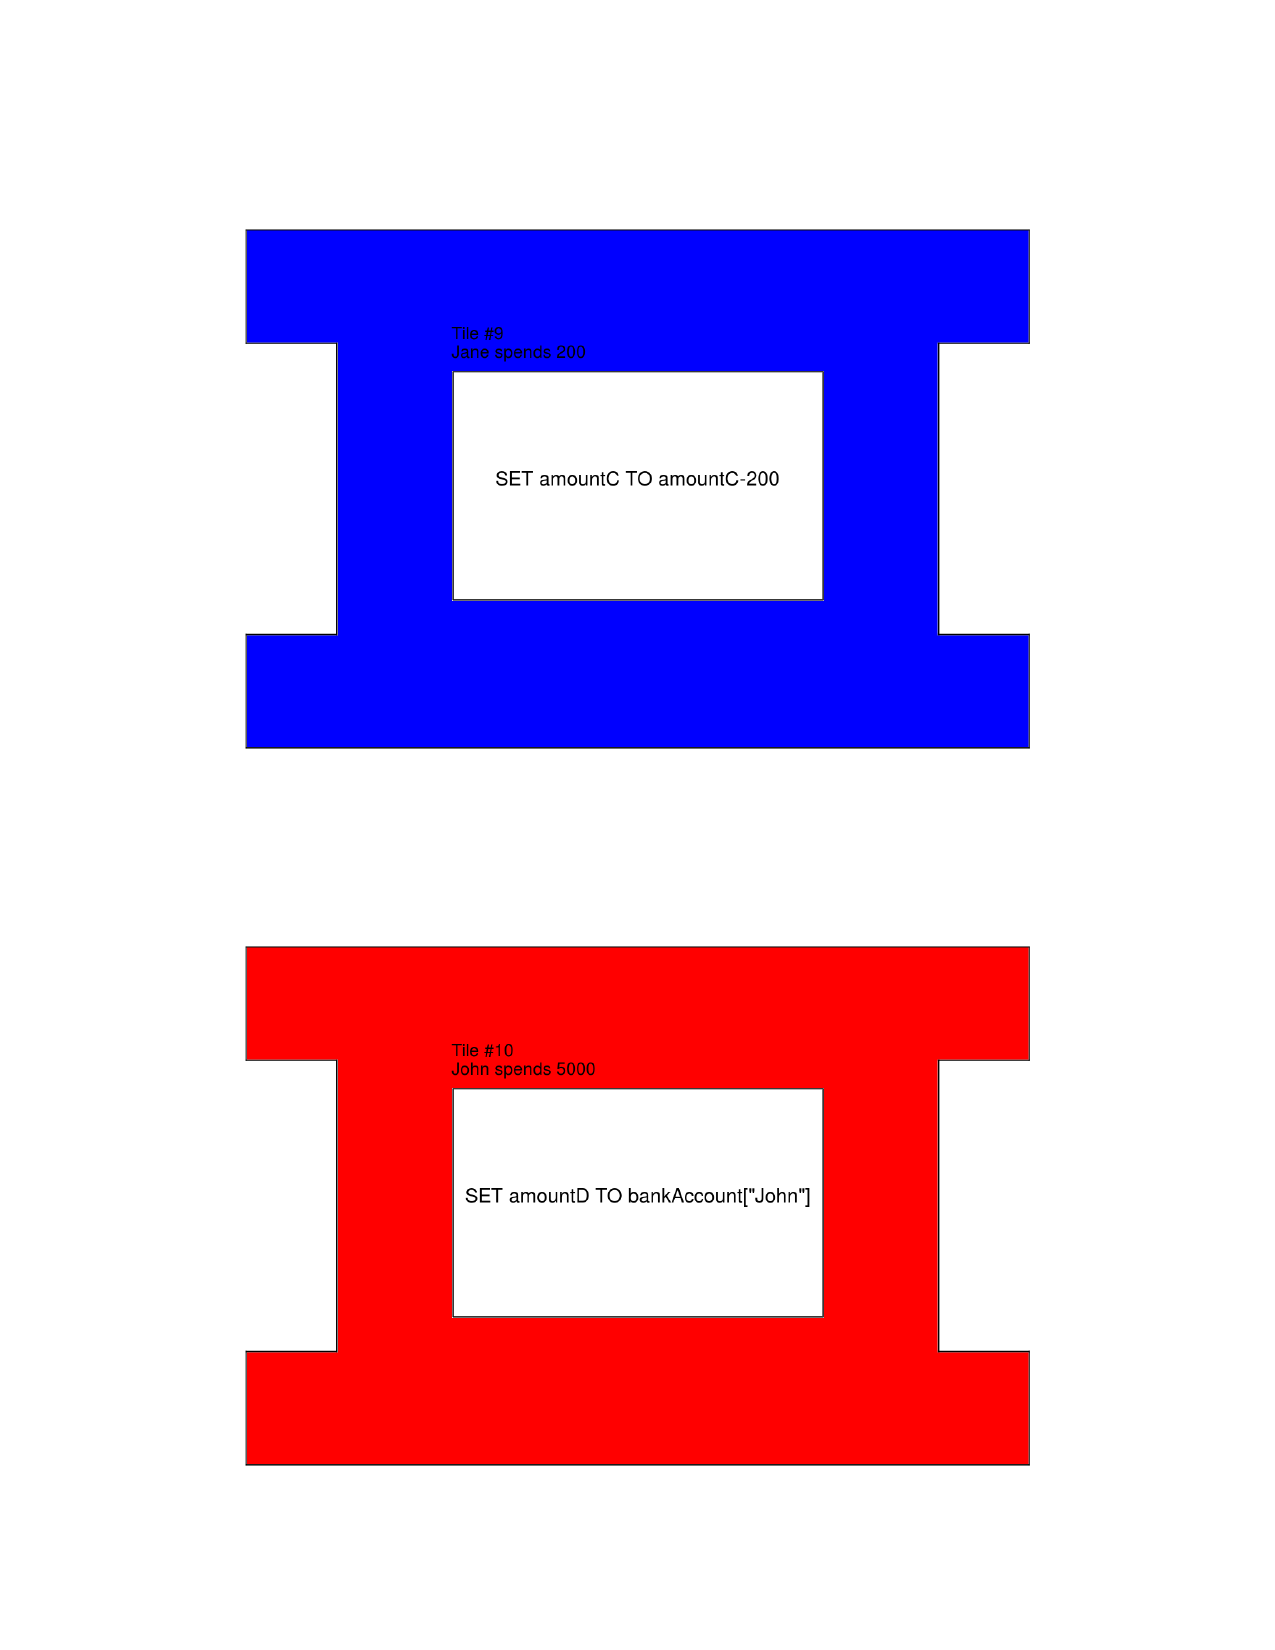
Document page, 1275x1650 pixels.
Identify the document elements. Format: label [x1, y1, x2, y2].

picture [118, 118, 1157, 1570]
